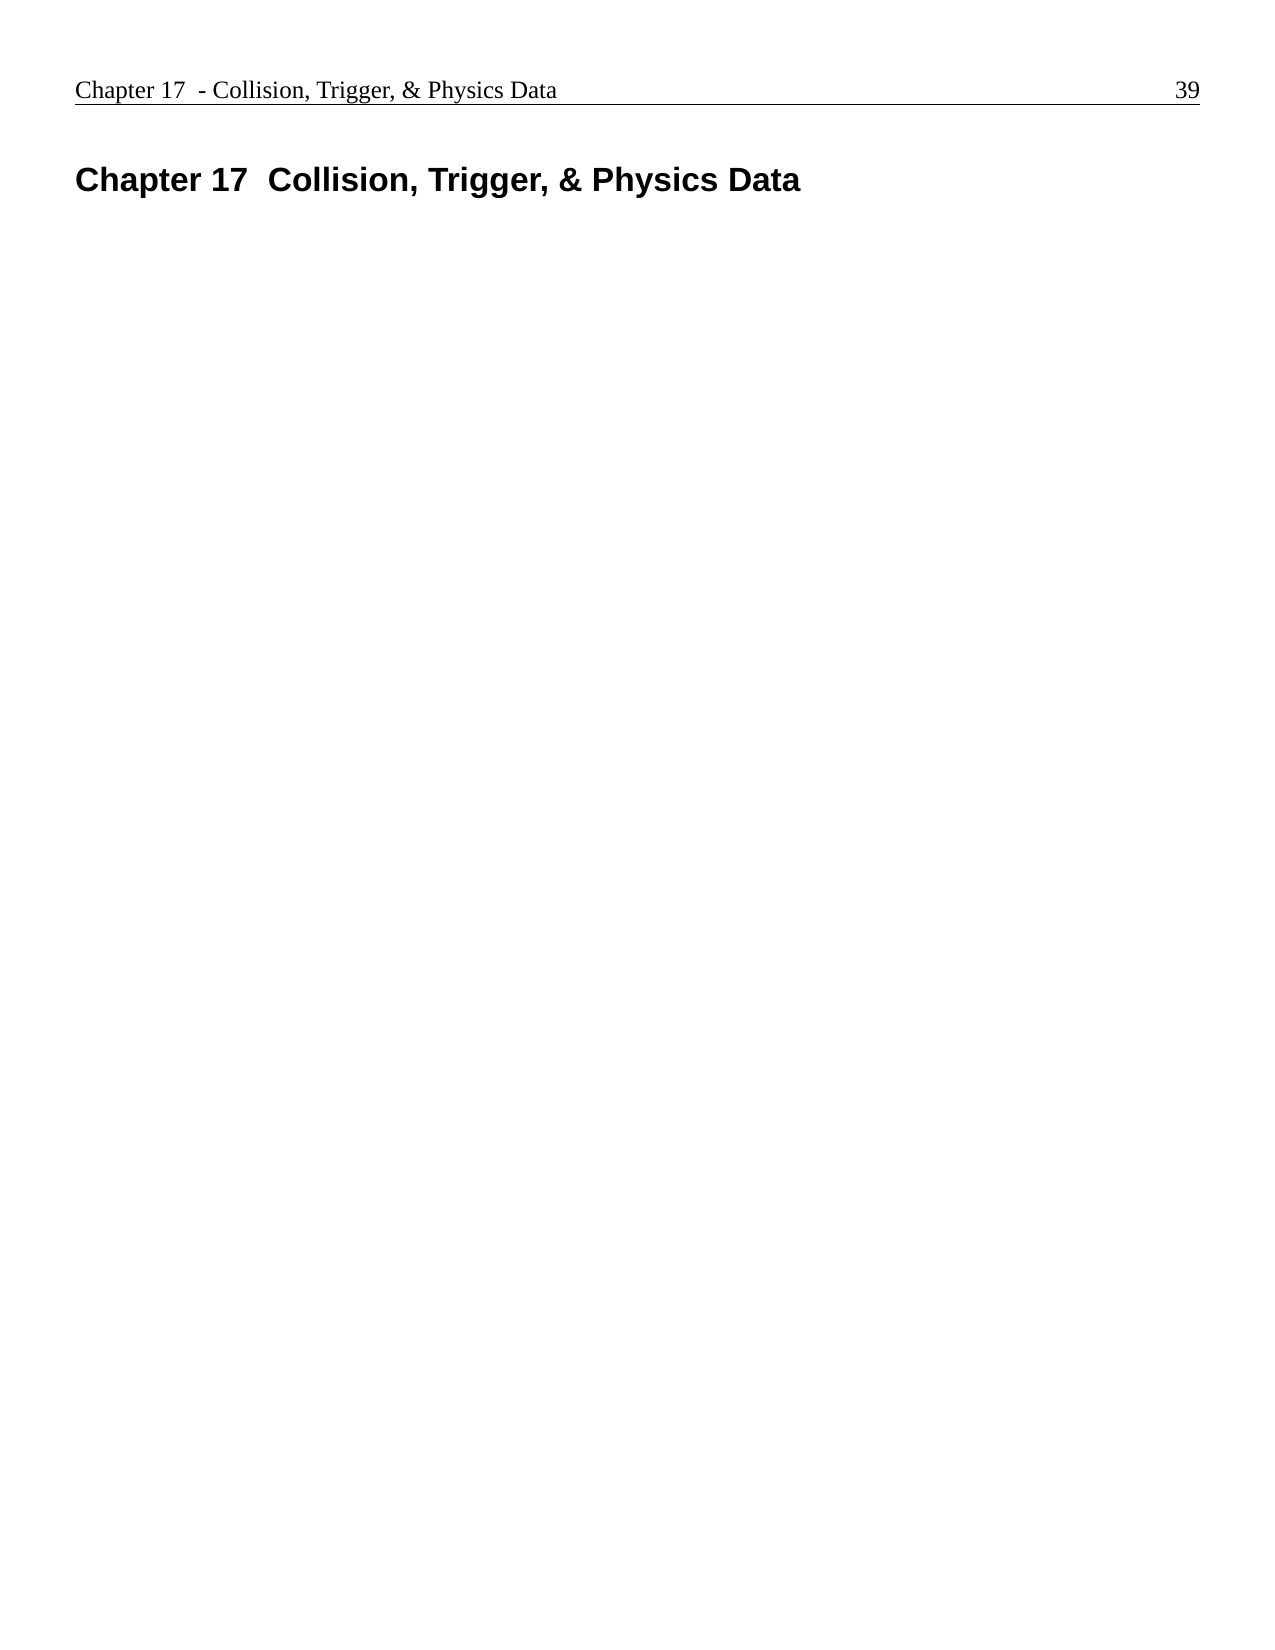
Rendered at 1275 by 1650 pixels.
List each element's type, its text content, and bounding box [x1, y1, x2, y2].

subtitle Collision, Trigger, & Physics Data [75, 160, 1200, 199]
